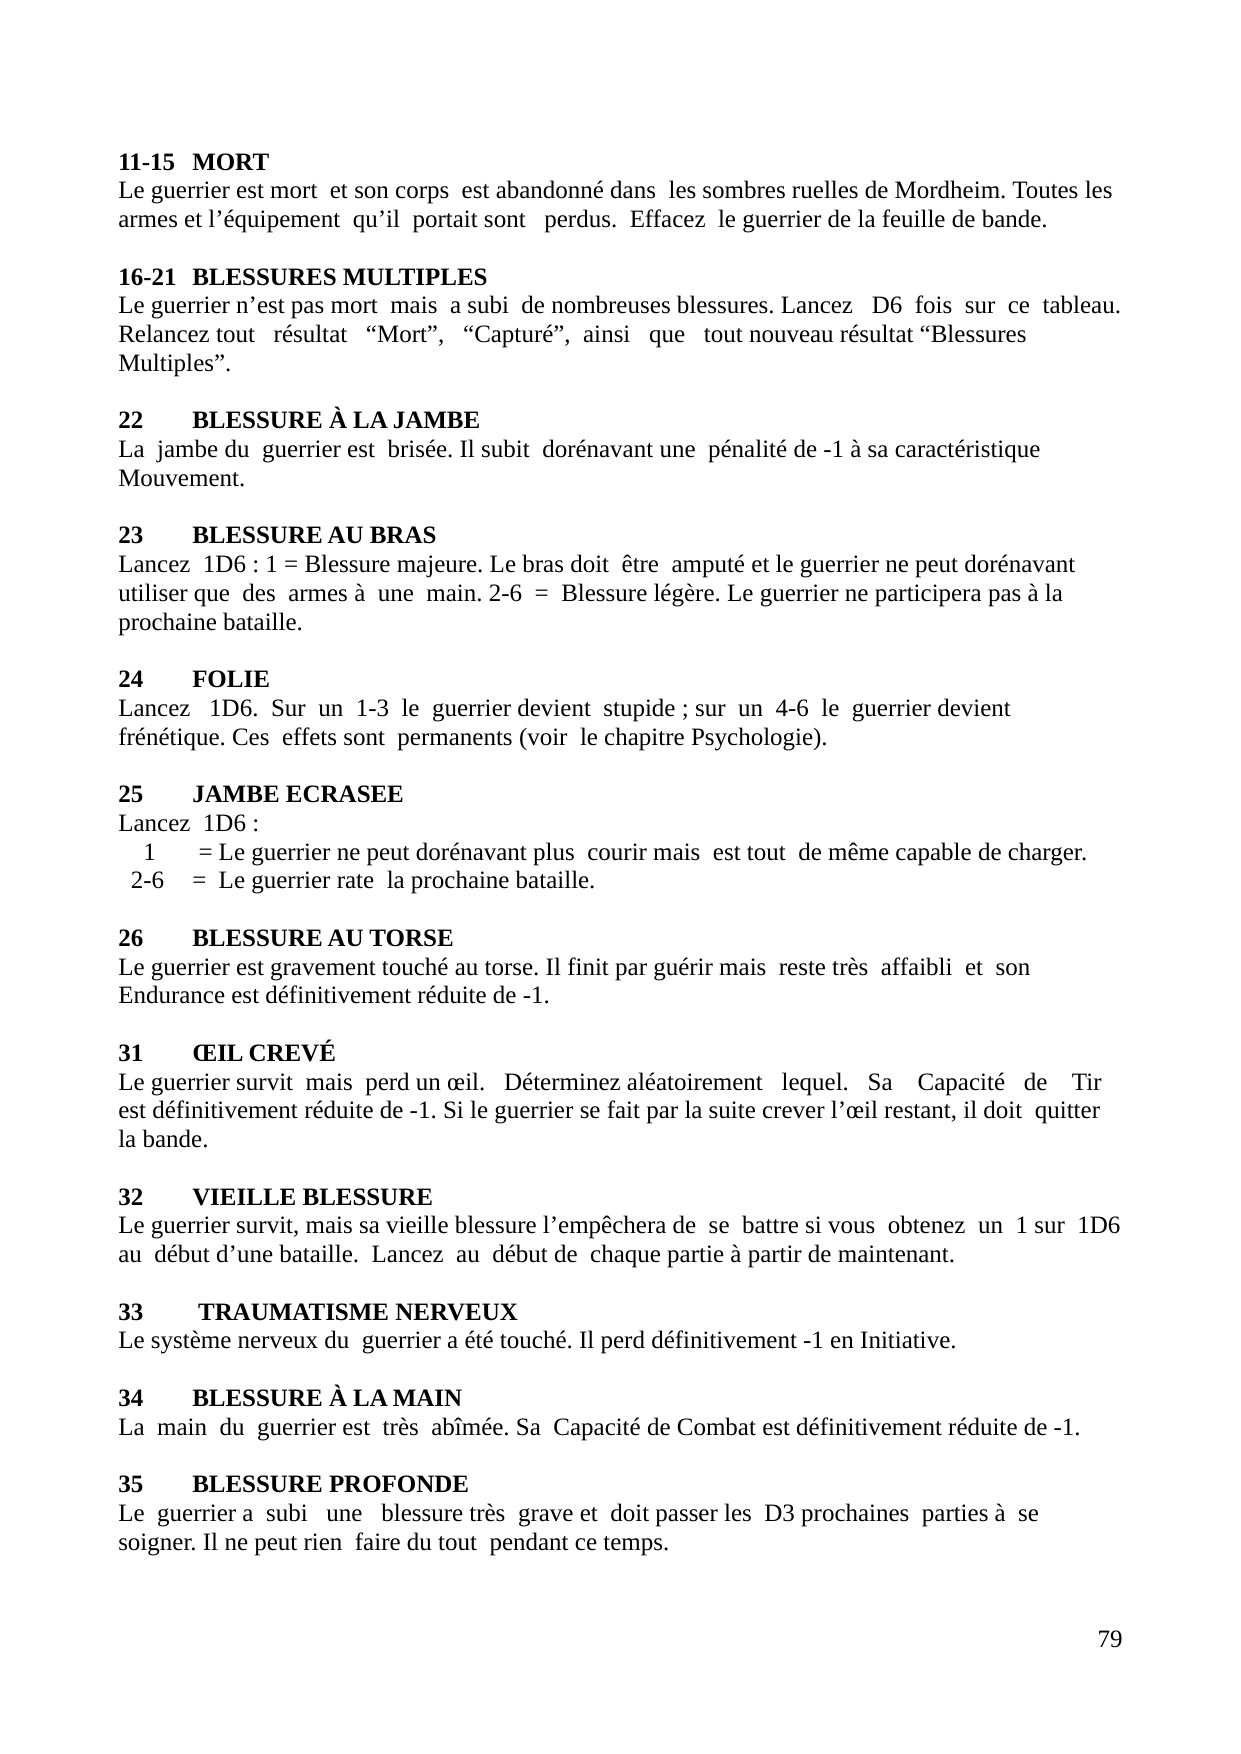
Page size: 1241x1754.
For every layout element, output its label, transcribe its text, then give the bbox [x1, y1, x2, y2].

text 24 FOLIE [118, 664, 1122, 693]
text 2-6 = Le guerrier rate la prochaine bataille. [118, 866, 1122, 894]
text 32 VIEILLE BLESSURE [118, 1182, 1122, 1211]
text 16-21 BLESSURES MULTIPLES [118, 262, 1122, 291]
text 31 ŒIL CREVÉ [118, 1038, 1122, 1067]
text Lancez 1D6. Sur un 1-3 le guerrier devient stupide ; sur un 4-6 le guerrier devient frénétique. Ces effets sont permanents (voir le chapitre Psychologie). [118, 693, 1122, 751]
text 26 BLESSURE AU TORSE [118, 923, 1122, 952]
text Le guerrier est mort et son corps est abandonné dans les sombres ruelles de Mordheim. Toutes les armes et l’équipement qu’il portait sont perdus. Effacez le guerrier de la feuille de bande. [118, 176, 1122, 233]
text 35 BLESSURE PROFONDE [118, 1469, 1122, 1498]
text 11-15 MORT [118, 147, 1122, 176]
text Lancez 1D6 : [118, 808, 1122, 837]
text 22 BLESSURE À LA JAMBE [118, 406, 1122, 434]
text Lancez 1D6 : 1 = Blessure majeure. Le bras doit être amputé et le guerrier ne peut dorénavant utiliser que des armes à une main. 2-6 = Blessure légère. Le guerrier ne participera pas à la prochaine bataille. [118, 549, 1122, 636]
text Le guerrier survit mais perd un œil. Déterminez aléatoirement lequel. Sa Capacité de Tir est définitivement réduite de -1. Si le guerrier se fait par la suite crever l’œil restant, il doit quitter la bande. [118, 1067, 1122, 1153]
text 1 = Le guerrier ne peut dorénavant plus courir mais est tout de même capable de charger. [118, 837, 1122, 866]
text 25 JAMBE ECRASEE [118, 779, 1122, 808]
text 34 BLESSURE À LA MAIN [118, 1383, 1122, 1412]
text Le système nerveux du guerrier a été touché. Il perd définitivement -1 en Initiative. [118, 1326, 1122, 1354]
text Le guerrier a subi une blessure très grave et doit passer les D3 prochaines parties à se soigner. Il ne peut rien faire du tout pendant ce temps. [118, 1498, 1122, 1556]
text Le guerrier est gravement touché au torse. Il finit par guérir mais reste très affaibli et son Endurance est définitivement réduite de -1. [118, 952, 1122, 1009]
text 33 TRAUMATISME NERVEUX [118, 1297, 1122, 1326]
text 23 BLESSURE AU BRAS [118, 521, 1122, 549]
text La main du guerrier est très abîmée. Sa Capacité de Combat est définitivement réduite de -1. [118, 1412, 1122, 1441]
text La jambe du guerrier est brisée. Il subit dorénavant une pénalité de -1 à sa caractéristique Mouvement. [118, 434, 1122, 492]
text Le guerrier n’est pas mort mais a subi de nombreuses blessures. Lancez D6 fois sur ce tableau. Relancez tout résultat “Mort”, “Capturé”, ainsi que tout nouveau résultat “Blessures Multiples”. [118, 291, 1122, 377]
text Le guerrier survit, mais sa vieille blessure l’empêchera de se battre si vous obtenez un 1 sur 1D6 au début d’une bataille. Lancez au début de chaque partie à partir de maintenant. [118, 1211, 1122, 1268]
